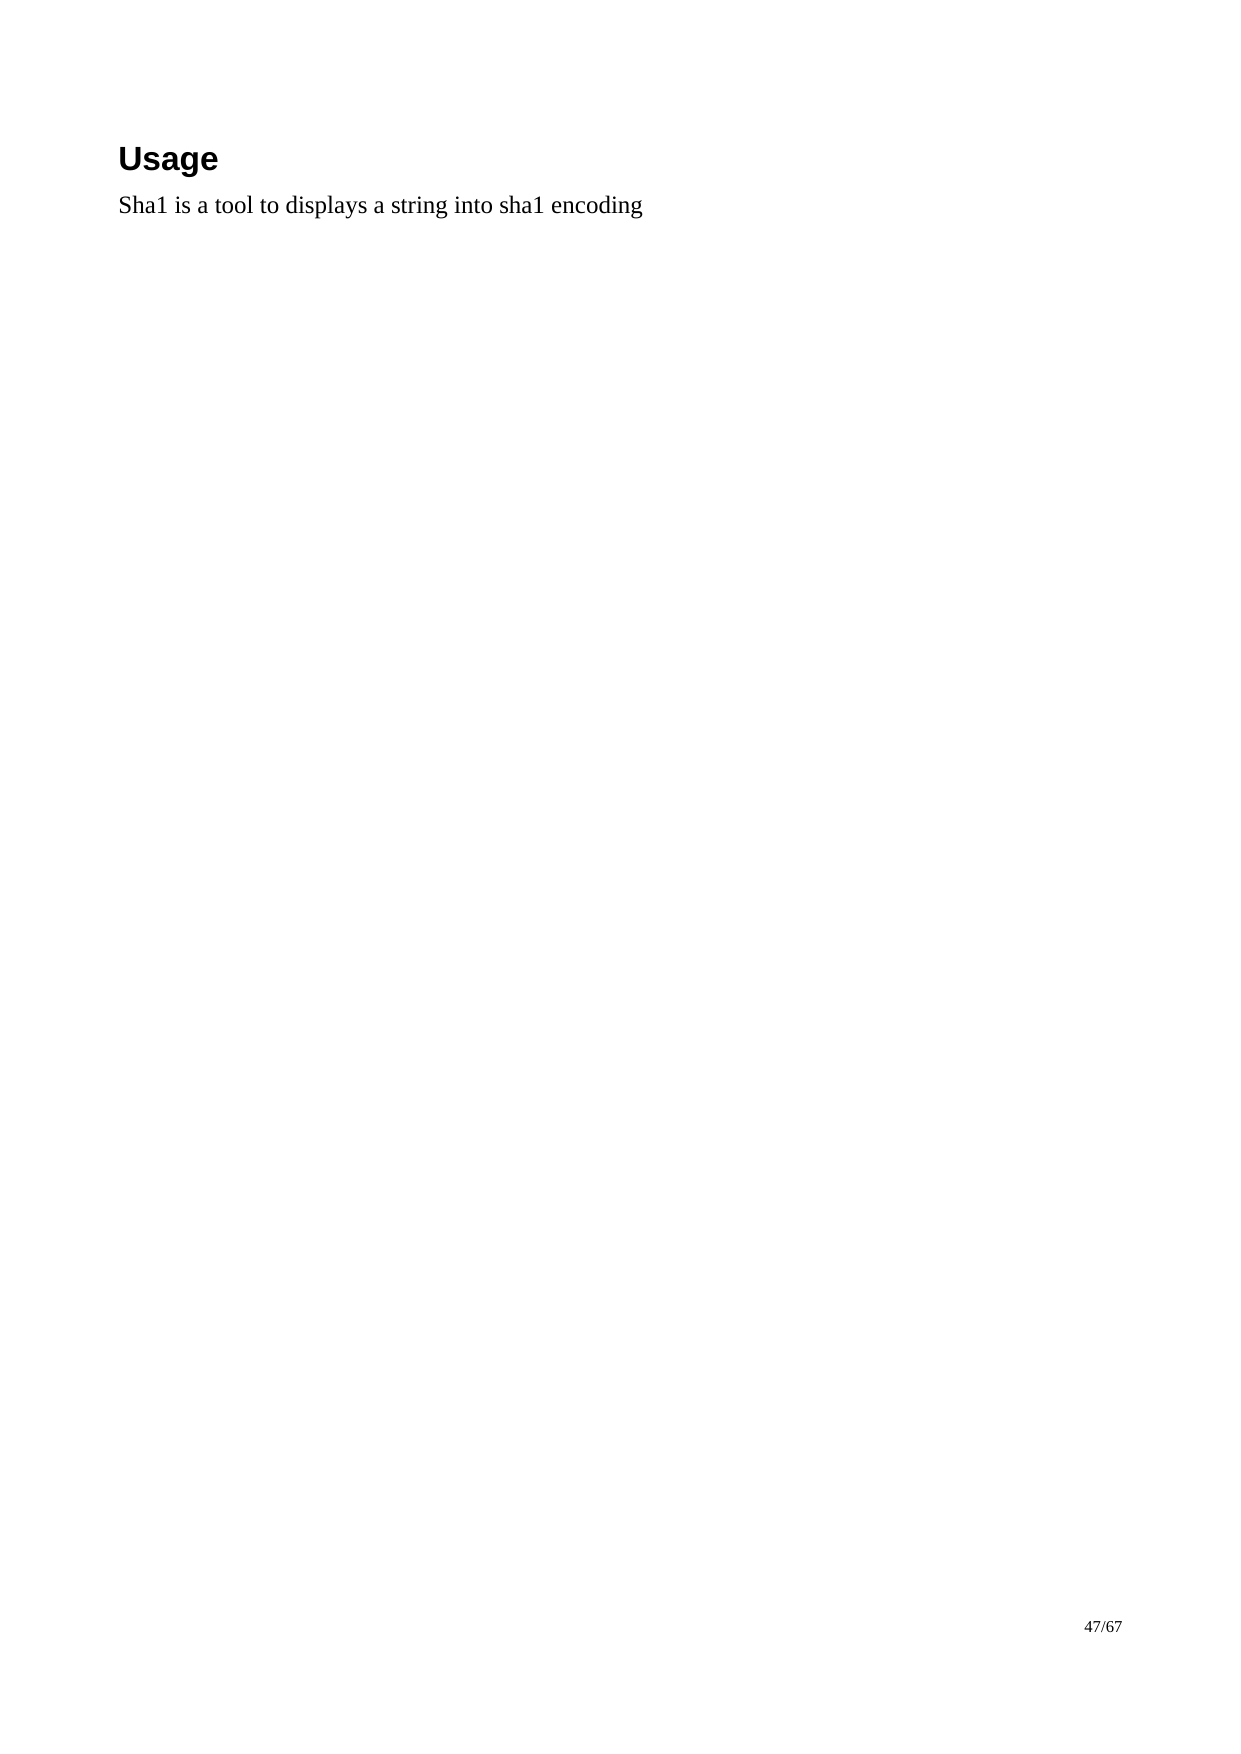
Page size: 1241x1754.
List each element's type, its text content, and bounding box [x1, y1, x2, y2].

text Sha1 is a tool to displays a string into sha1 encoding [118, 190, 1122, 219]
subtitle Usage [118, 139, 1122, 178]
